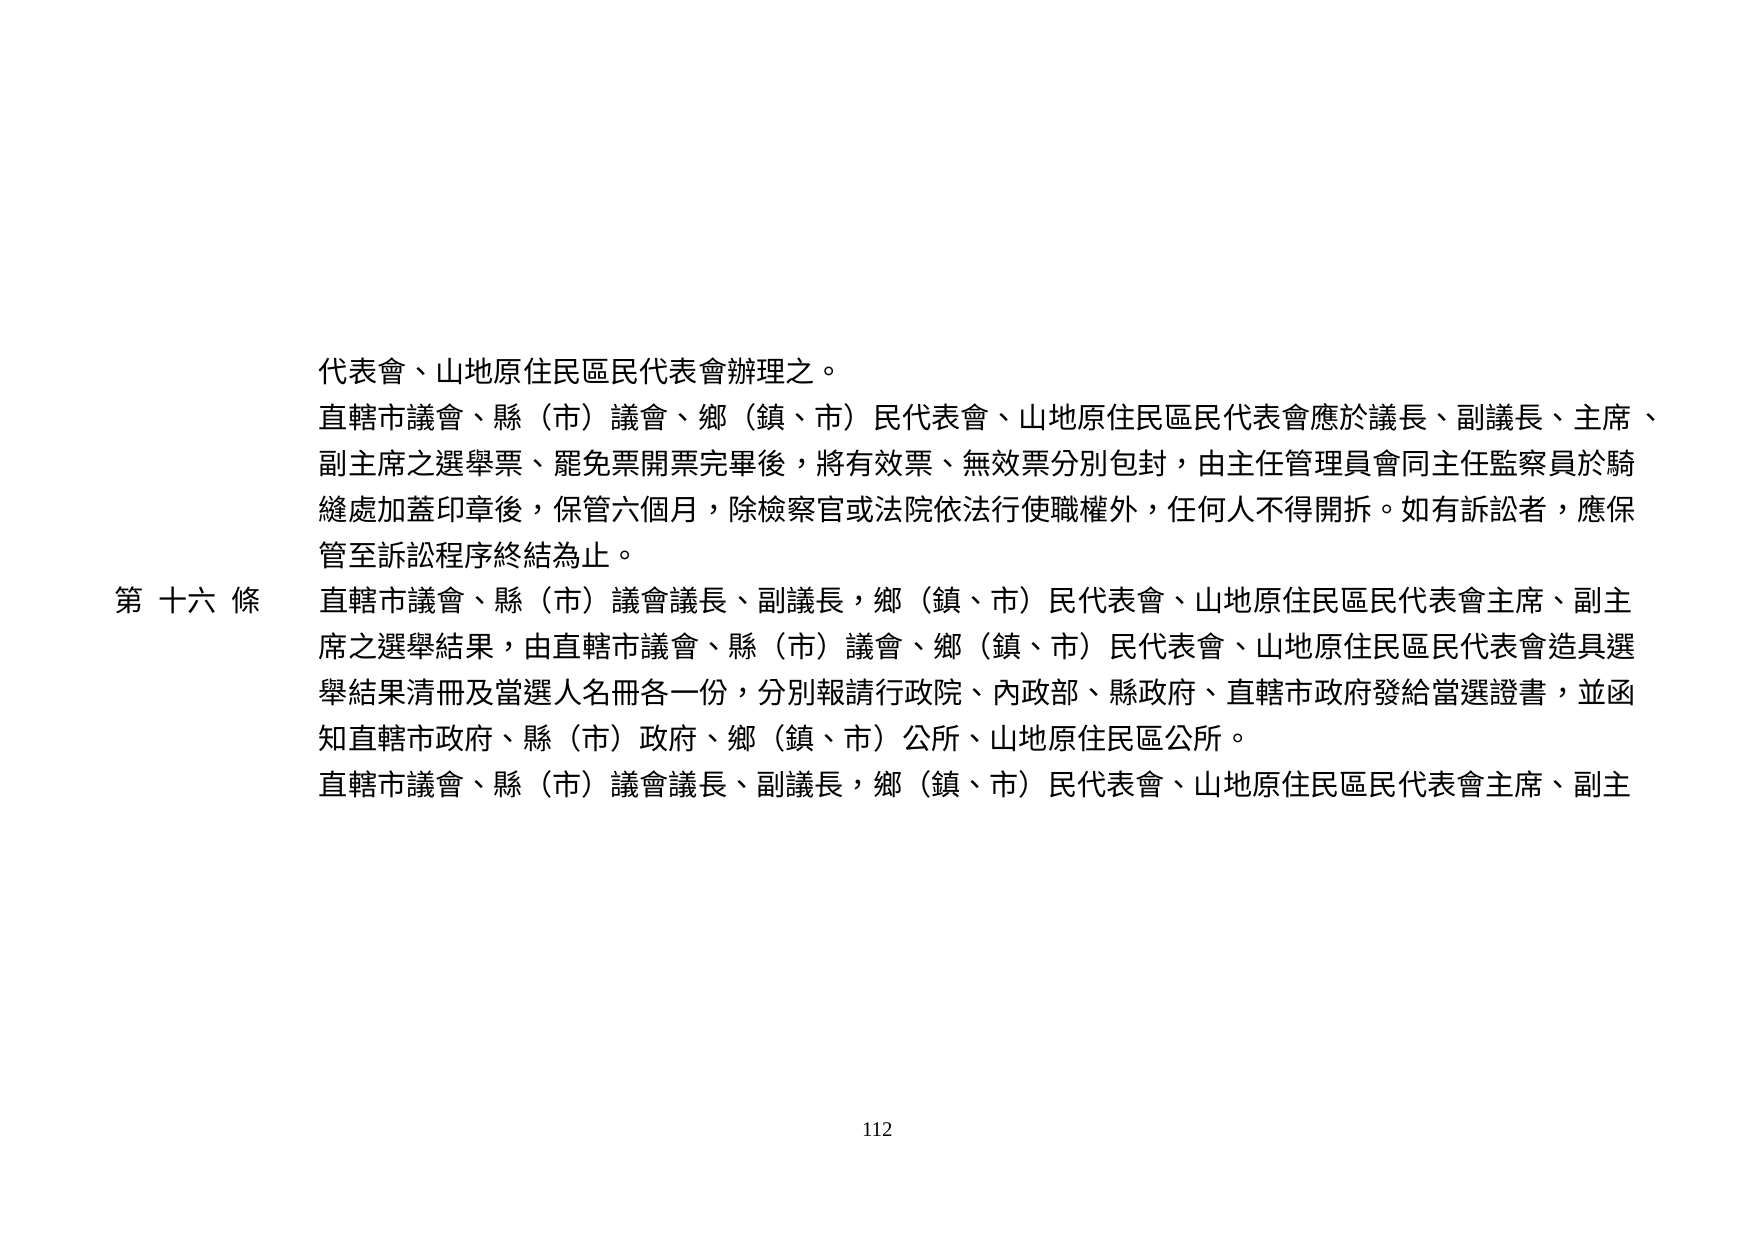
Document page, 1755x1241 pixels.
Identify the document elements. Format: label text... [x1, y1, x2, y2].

text 直轄市議會、縣（市）議會、鄉（鎮、市）民代表會、山地原住民區民代表會應於議長、副議長、主席、副主席之選舉票、罷免票開票完畢後，將有效票、無效票分別包封，由主任管理員會同主任監察員於騎縫處加蓋印章後，保管六個月，除檢察官或法院依法行使職權外，任何人不得開拆。如有訴訟者，應保管至訴訟程序終結為止。 [114, 392, 1636, 575]
text 直轄市議會、縣（市）議會議長、副議長，鄉（鎮、市）民代表會、山地原住民區民代表會主席、副主 [114, 758, 1636, 804]
text 第 十六 條 直轄市議會、縣（市）議會議長、副議長，鄉（鎮、市）民代表會、山地原住民區民代表會主席、副主席之選舉結果，由直轄市議會、縣（市）議會、鄉（鎮、市）民代表會、山地原住民區民代表會造具選舉結果清冊及當選人名冊各一份，分別報請行政院、內政部、縣政府、直轄市政府發給當選證書，並函知直轄市政府、縣（市）政府、鄉（鎮、市）公所、山地原住民區公所。 [114, 575, 1636, 758]
text 代表會、山地原住民區民代表會辦理之。 [114, 346, 1636, 392]
